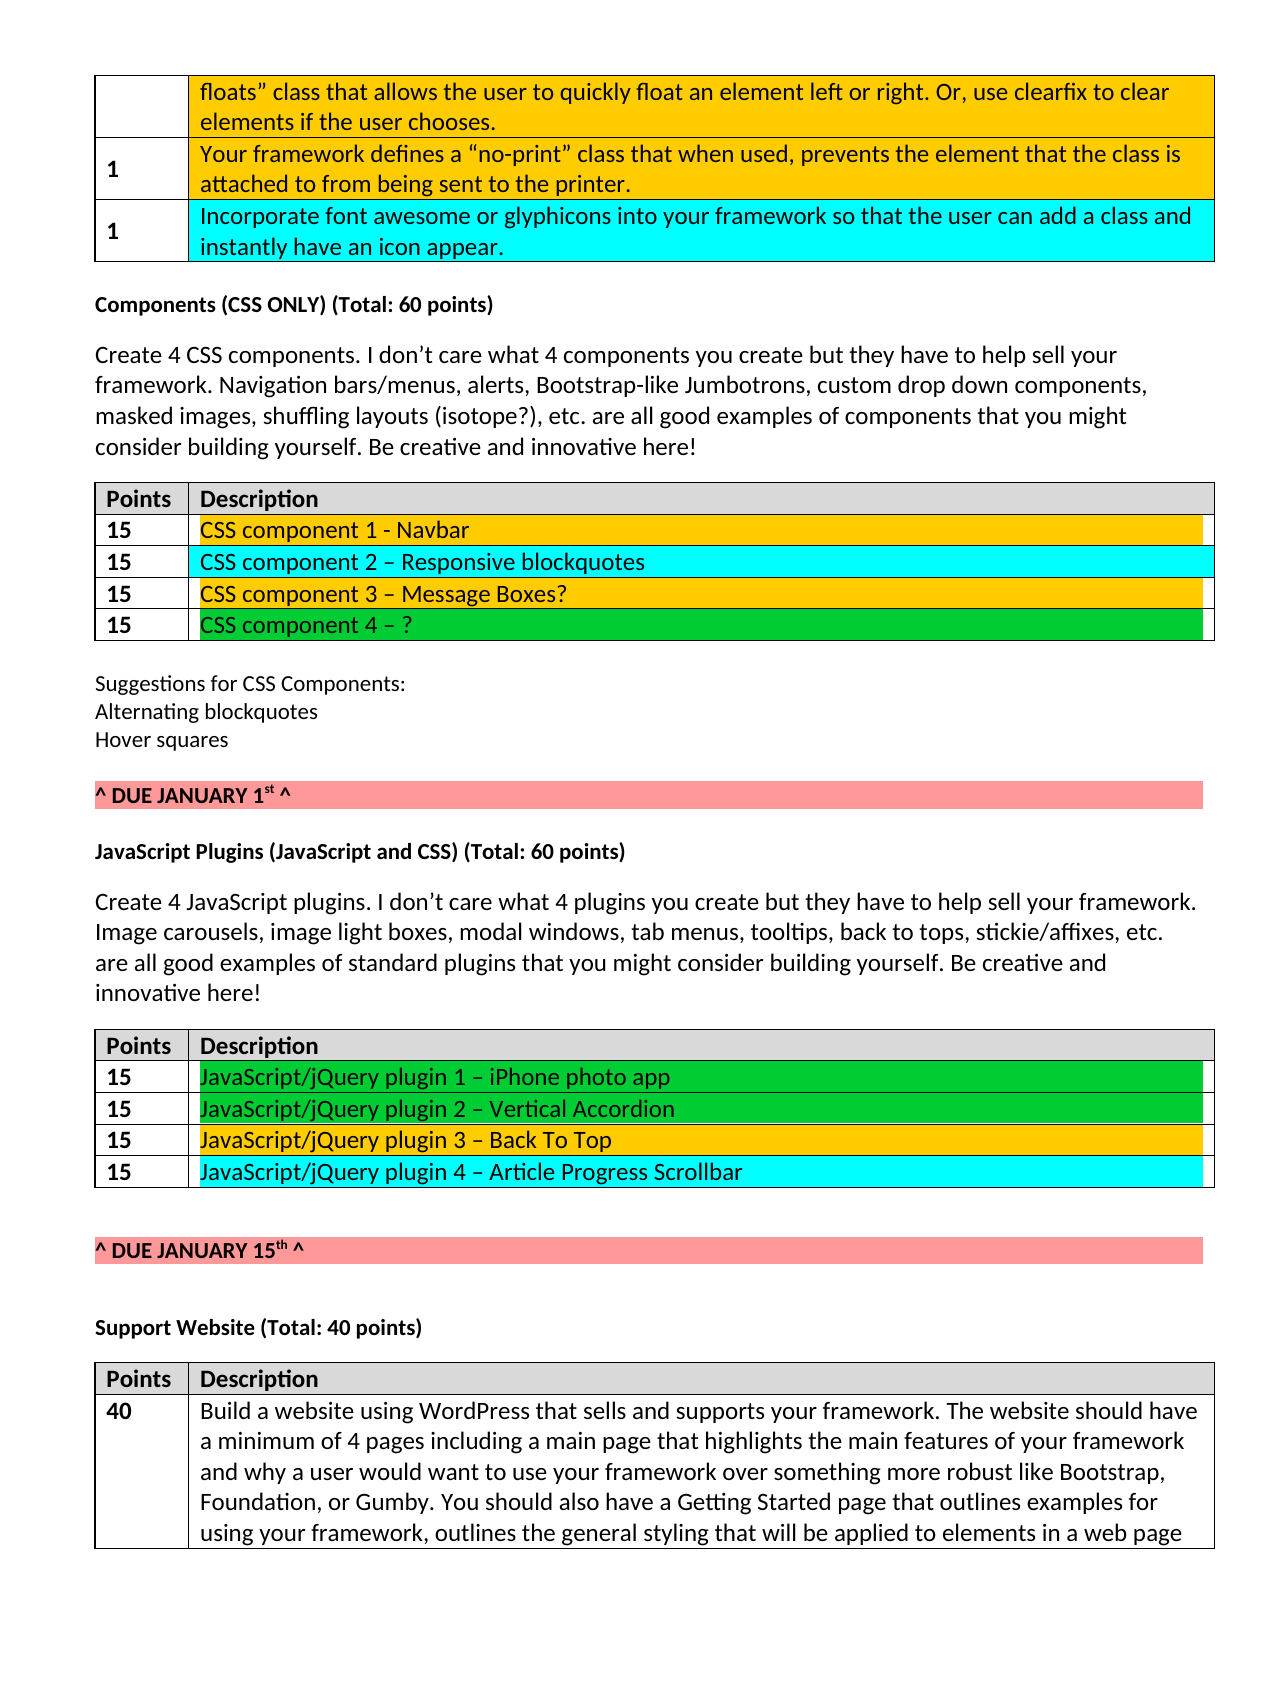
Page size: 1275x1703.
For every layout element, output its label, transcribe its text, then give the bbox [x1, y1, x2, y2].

table_cell 40 [96, 1395, 188, 1547]
text ^ DUE JANUARY 15th ^ [95, 1237, 1203, 1264]
text Suggestions for CSS Components: [95, 669, 1203, 697]
table_header Points [96, 1030, 188, 1060]
table_cell 15 [96, 1125, 188, 1155]
text Create 4 JavaScript plugins. I don’t care what 4 plugins you create but they have to help sell your framework. Image carousels, image light boxes, modal windows, tab menus, tooltips, back to tops, stickie/affixes, etc. are all good examples of standard plugins that you might consider building yourself. Be creative and innovative here! [95, 886, 1203, 1008]
text Hover squares [95, 725, 1203, 753]
table_header Description [189, 1363, 1214, 1394]
table_cell 15 [96, 1061, 188, 1092]
text Support Website (Total: 40 points) [95, 1285, 1203, 1341]
text Create 4 CSS components. I don’t care what 4 components you create but they have to help sell your framework. Navigation bars/menus, alerts, Bootstrap-like Jumbotrons, custom drop down components, masked images, shuffling layouts (isotope?), etc. are all good examples of components that you might consider building yourself. Be creative and innovative here! [95, 339, 1203, 461]
table_cell 15 [96, 1156, 188, 1187]
table_cell floats” class that allows the user to quickly float an element left or right. Or, use clearfix to clear elements if the user chooses. [189, 76, 1214, 137]
text JavaScript Plugins (JavaScript and CSS) (Total: 60 points) [95, 837, 1203, 865]
table_cell 1 [96, 138, 188, 199]
table_cell 15 [96, 515, 188, 545]
table_cell [96, 76, 188, 137]
table_cell 15 [96, 1093, 188, 1123]
table_cell Build a website using WordPress that sells and supports your framework. The website should have a minimum of 4 pages including a main page that highlights the main features of your framework and why a user would want to use your framework over something more robust like Bootstrap, Foundation, or Gumby. You should also have a Getting Started page that outlines examples for using your framework, outlines the general styling that will be applied to elements in a web page [189, 1395, 1214, 1547]
table_cell 15 [96, 578, 188, 608]
table_header Points [96, 1363, 188, 1394]
text Alternating blockquotes [95, 697, 1203, 725]
text Components (CSS ONLY) (Total: 60 points) [95, 262, 1203, 318]
table_cell CSS component 2 – Responsive blockquotes [189, 546, 1214, 577]
table_header Description [189, 483, 1214, 514]
text ^ DUE JANUARY 1st ^ [95, 781, 1203, 809]
table_cell Your framework defines a “no-print” class that when used, prevents the element that the class is attached to from being sent to the printer. [189, 138, 1214, 199]
table_cell 15 [96, 546, 188, 577]
table_header Description [189, 1030, 1214, 1060]
table_cell Incorporate font awesome or glyphicons into your framework so that the user can add a class and instantly have an icon appear. [189, 200, 1214, 261]
table_cell 1 [96, 200, 188, 261]
table_header Points [96, 483, 188, 514]
table_cell 15 [96, 609, 188, 640]
